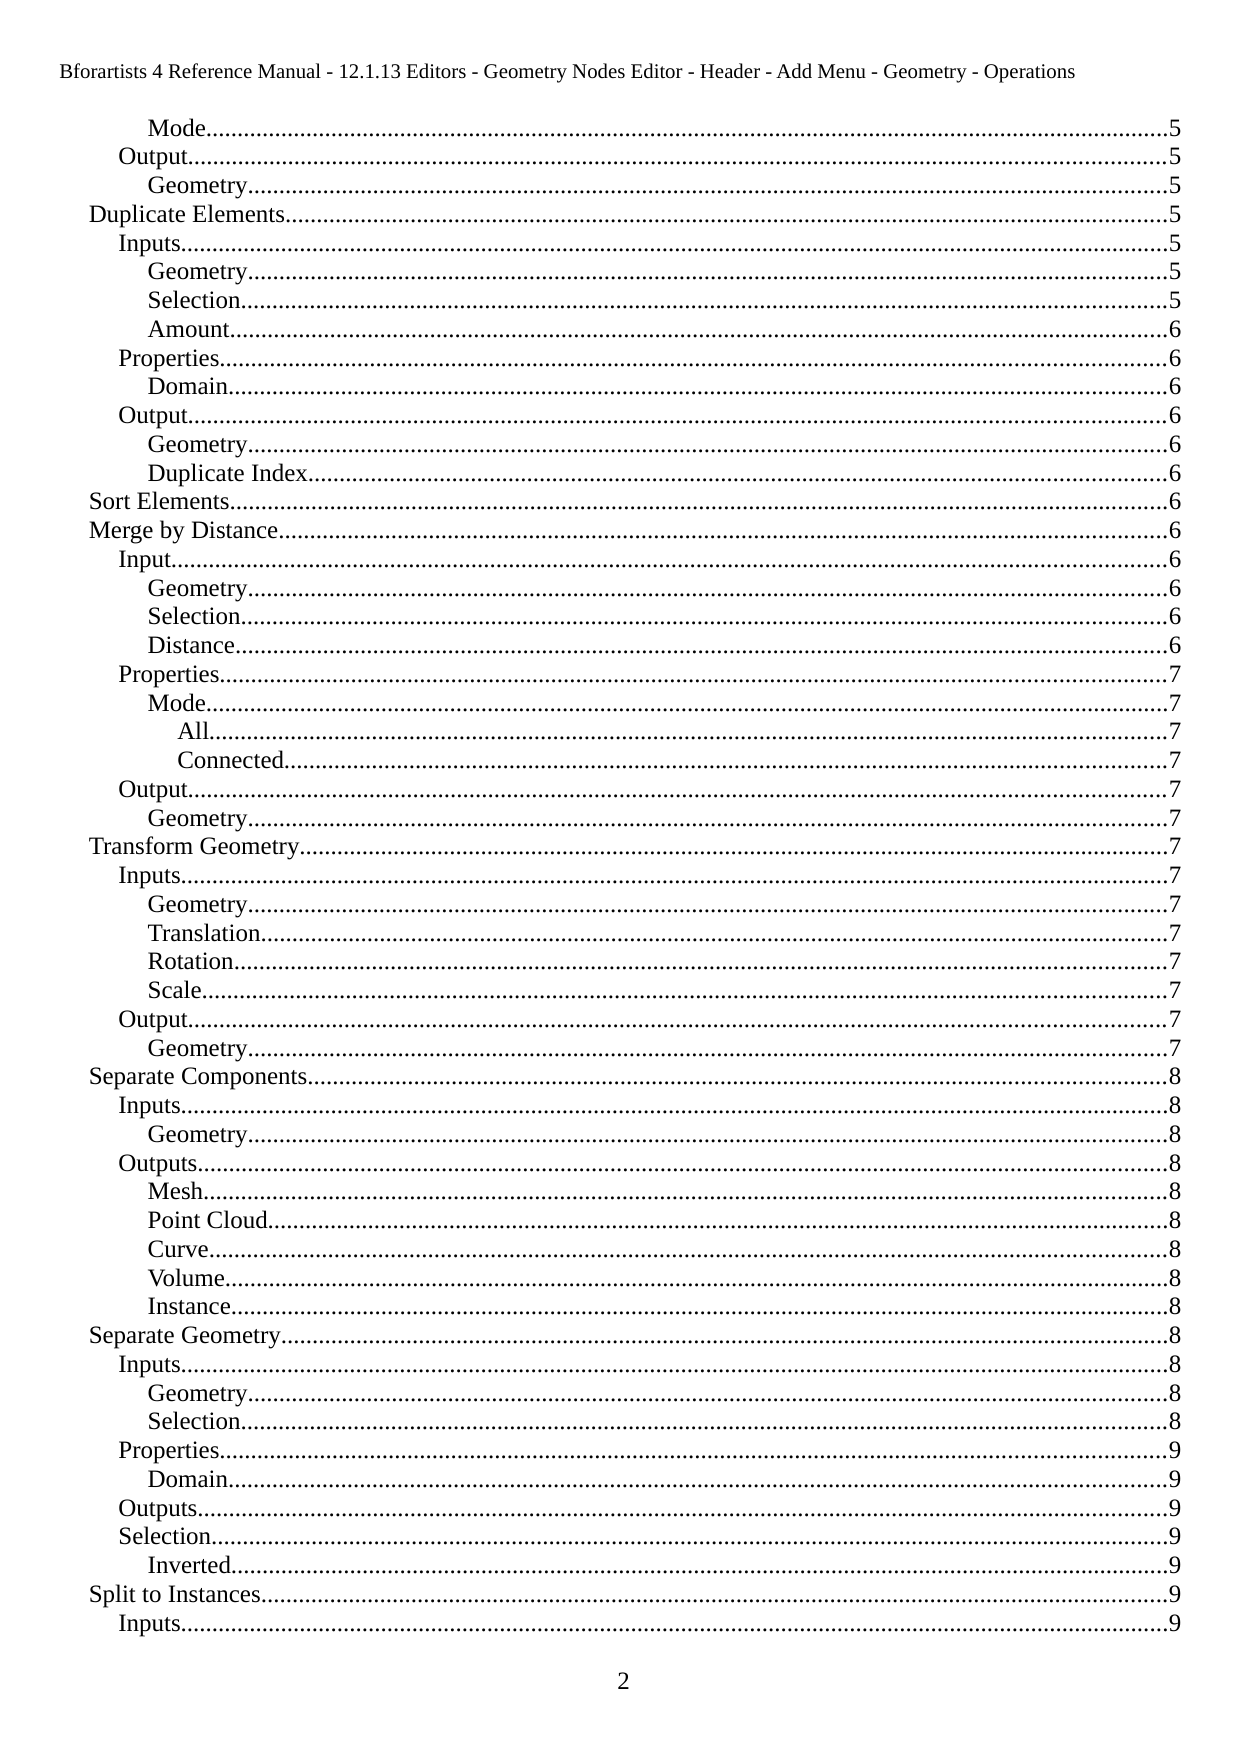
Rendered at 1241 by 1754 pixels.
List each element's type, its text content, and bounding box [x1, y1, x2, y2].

text Geometry 5 [147, 256, 1181, 285]
text Inputs 7 [118, 860, 1181, 889]
text Geometry 7 [147, 1033, 1181, 1061]
text Merge by Distance 6 [88, 515, 1181, 544]
text Instance 8 [147, 1291, 1181, 1320]
text Outputs 9 [118, 1493, 1181, 1521]
text Properties 6 [118, 343, 1181, 371]
text Mesh 8 [147, 1176, 1181, 1205]
text Selection 8 [147, 1406, 1181, 1435]
text Inputs 9 [118, 1608, 1181, 1636]
text Mode 5 [147, 113, 1181, 141]
text Outputs 8 [118, 1148, 1181, 1176]
text Transform Geometry 7 [88, 831, 1181, 860]
text Inverted 9 [147, 1550, 1181, 1579]
text Output 7 [118, 774, 1181, 803]
text Selection 9 [118, 1521, 1181, 1550]
text Selection 6 [147, 601, 1181, 630]
text Connected 7 [177, 745, 1181, 774]
text Inputs 8 [118, 1349, 1181, 1378]
text Distance 6 [147, 630, 1181, 659]
text All 7 [177, 716, 1181, 745]
text Volume 8 [147, 1263, 1181, 1291]
text Geometry 5 [147, 170, 1181, 199]
text Input 6 [118, 544, 1181, 573]
text Properties 7 [118, 659, 1181, 688]
text Mode 7 [147, 688, 1181, 716]
text Geometry 8 [147, 1119, 1181, 1148]
text Scale 7 [147, 975, 1181, 1004]
text Output 6 [118, 400, 1181, 429]
text Geometry 8 [147, 1378, 1181, 1406]
text Separate Geometry 8 [88, 1320, 1181, 1349]
text Rotation 7 [147, 946, 1181, 975]
text Duplicate Elements 5 [88, 199, 1181, 228]
text Output 7 [118, 1004, 1181, 1033]
text Geometry 6 [147, 429, 1181, 458]
text Geometry 7 [147, 889, 1181, 918]
text Point Cloud 8 [147, 1205, 1181, 1234]
text Curve 8 [147, 1234, 1181, 1263]
text Amount 6 [147, 314, 1181, 343]
text Selection 5 [147, 285, 1181, 314]
text Inputs 5 [118, 228, 1181, 256]
text Domain 6 [147, 371, 1181, 400]
text Domain 9 [147, 1464, 1181, 1493]
text Geometry 7 [147, 803, 1181, 831]
text Translation 7 [147, 918, 1181, 946]
text Inputs 8 [118, 1090, 1181, 1119]
text Duplicate Index 6 [147, 458, 1181, 486]
text Sort Elements 6 [88, 486, 1181, 515]
text Properties 9 [118, 1435, 1181, 1464]
text Geometry 6 [147, 573, 1181, 601]
text Separate Components 8 [88, 1061, 1181, 1090]
text Split to Instances 9 [88, 1579, 1181, 1608]
text Output 5 [118, 141, 1181, 170]
